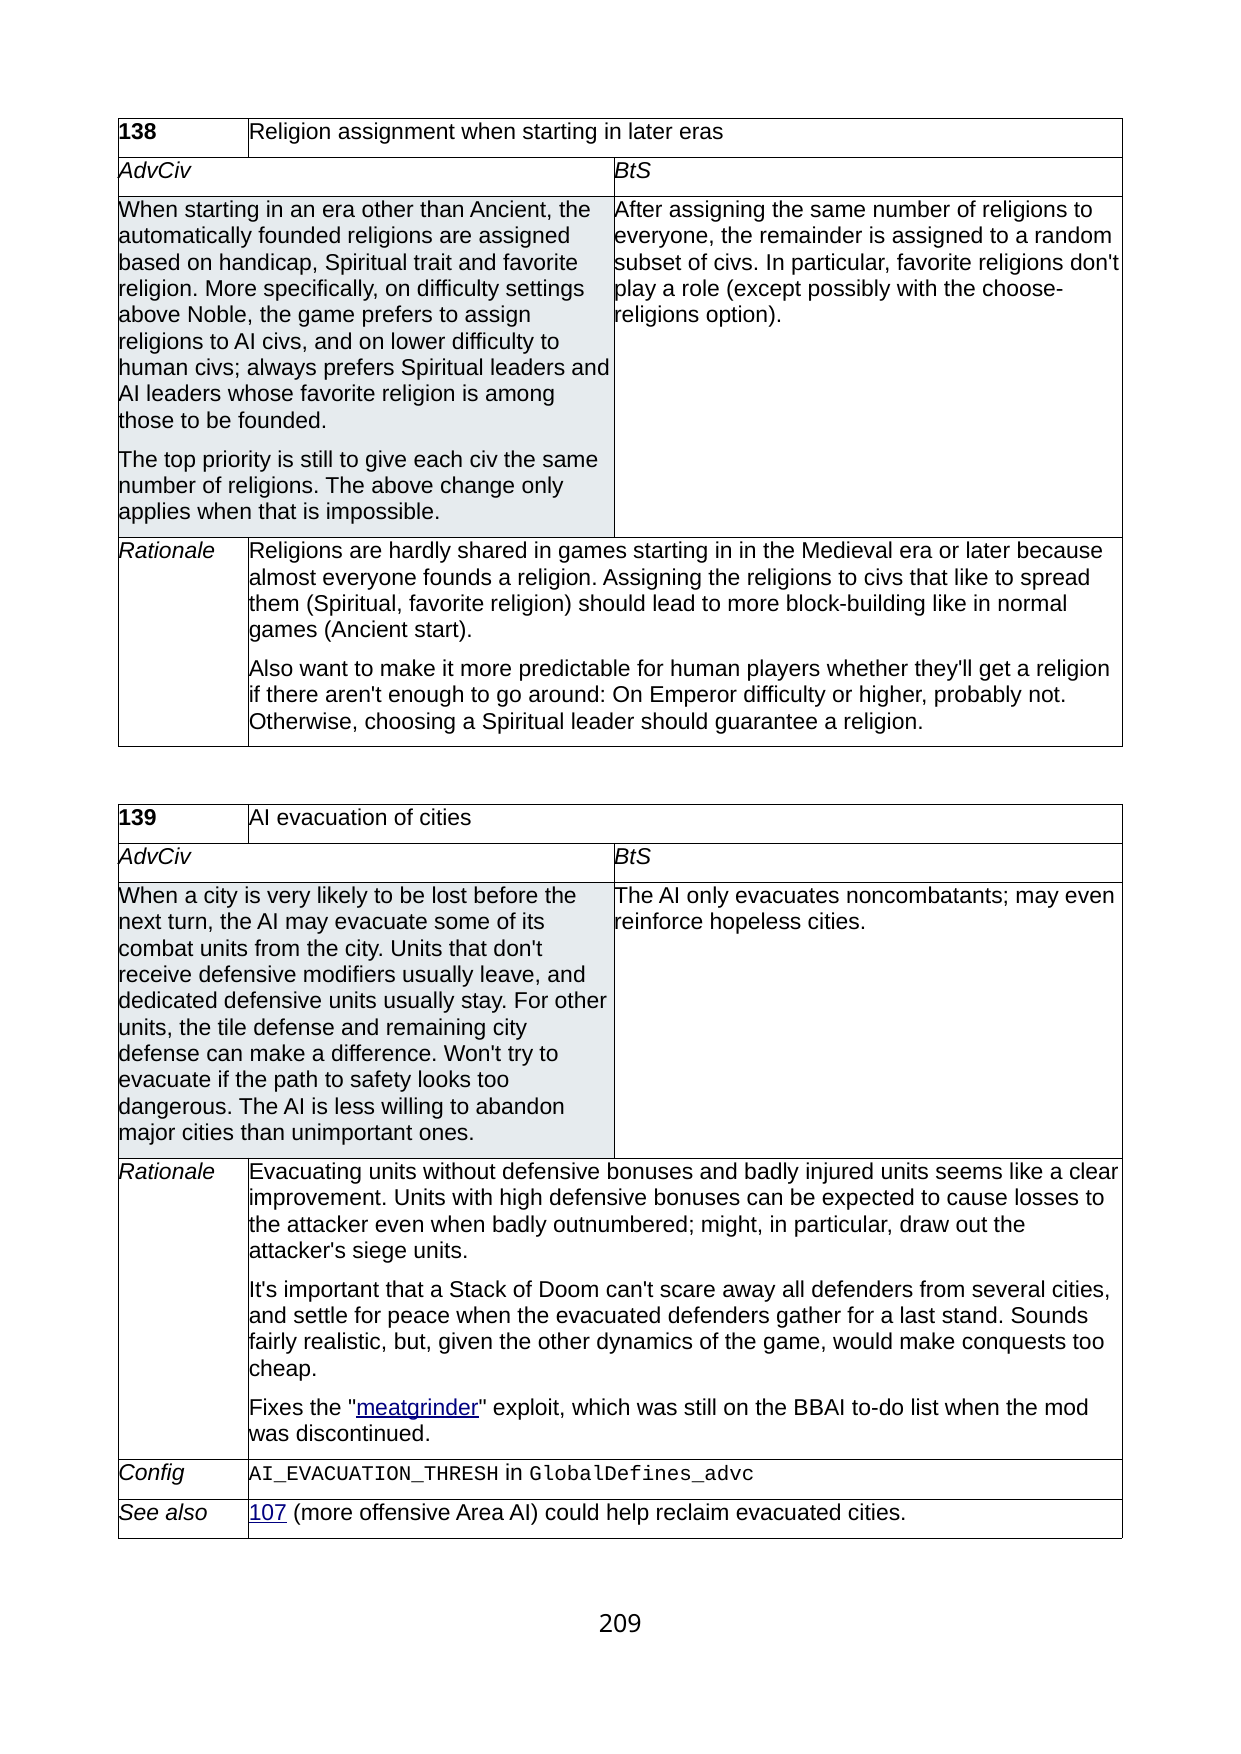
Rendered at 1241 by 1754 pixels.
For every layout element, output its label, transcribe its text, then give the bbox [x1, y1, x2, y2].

table_cell BtS [615, 158, 1122, 196]
table_cell See also [119, 1500, 248, 1538]
table_cell Religions are hardly shared in games starting in in the Medieval era or later because almost everyone founds a religion. Assigning the religions to civs that like to spread them (Spiritual, favorite religion) should lead to more block-building like in normal games (Ancient start). Also want to make it more predictable for human players whether they'll get a religion if there aren't enough to go around: On Emperor difficulty or higher, probably not. Otherwise, choosing a Spiritual leader should guarantee a religion. [249, 538, 1122, 746]
table_header AI evacuation of cities [249, 805, 1122, 843]
table_header 139 [119, 805, 248, 843]
table_cell When starting in an era other than Ancient, the automatically founded religions are assigned based on handicap, Spiritual trait and favorite religion. More specifically, on difficulty settings above Noble, the game prefers to assign religions to AI civs, and on lower difficulty to human civs; always prefers Spiritual leaders and AI leaders whose favorite religion is among those to be founded. The top priority is still to give each civ the same number of religions. The above change only applies when that is impossible. [119, 197, 614, 537]
table_cell The AI only evacuates noncombatants; may even reinforce hopeless cities. [615, 883, 1122, 1158]
table_cell 107 (more offensive Area AI) could help reclaim evacuated cities. [249, 1500, 1122, 1538]
table_cell Rationale [119, 538, 248, 746]
table_header 138 [119, 119, 248, 157]
table_cell Rationale [119, 1159, 248, 1458]
table_cell When a city is very likely to be lost before the next turn, the AI may evacuate some of its combat units from the city. Units that don't receive defensive modifiers usually leave, and dedicated defensive units usually stay. For other units, the tile defense and remaining city defense can make a difference. Won't try to evacuate if the path to safety looks too dangerous. The AI is less willing to abandon major cities than unimportant ones. [119, 883, 614, 1158]
table_cell AdvCiv [119, 158, 614, 196]
table_cell Evacuating units without defensive bonuses and badly injured units seems like a clear improvement. Units with high defensive bonuses can be expected to cause losses to the attacker even when badly outnumbered; might, in particular, draw out the attacker's siege units. It's important that a Stack of Doom can't scare away all defenders from several cities, and settle for peace when the evacuated defenders gather for a last stand. Sounds fairly realistic, but, given the other dynamics of the game, would make conquests too cheap. Fixes the "meatgrinder" exploit, which was still on the BBAI to-do list when the mod was discontinued. [249, 1159, 1122, 1458]
table_header Religion assignment when starting in later eras [249, 119, 1122, 157]
table_cell AdvCiv [119, 844, 614, 882]
table_cell Config [119, 1460, 248, 1499]
table_cell BtS [615, 844, 1122, 882]
table_cell After assigning the same number of religions to everyone, the remainder is assigned to a random subset of civs. In particular, favorite religions don't play a role (except possibly with the choose-religions option). [615, 197, 1122, 537]
table_cell AI_EVACUATION_THRESH in GlobalDefines_advc [249, 1460, 1122, 1499]
